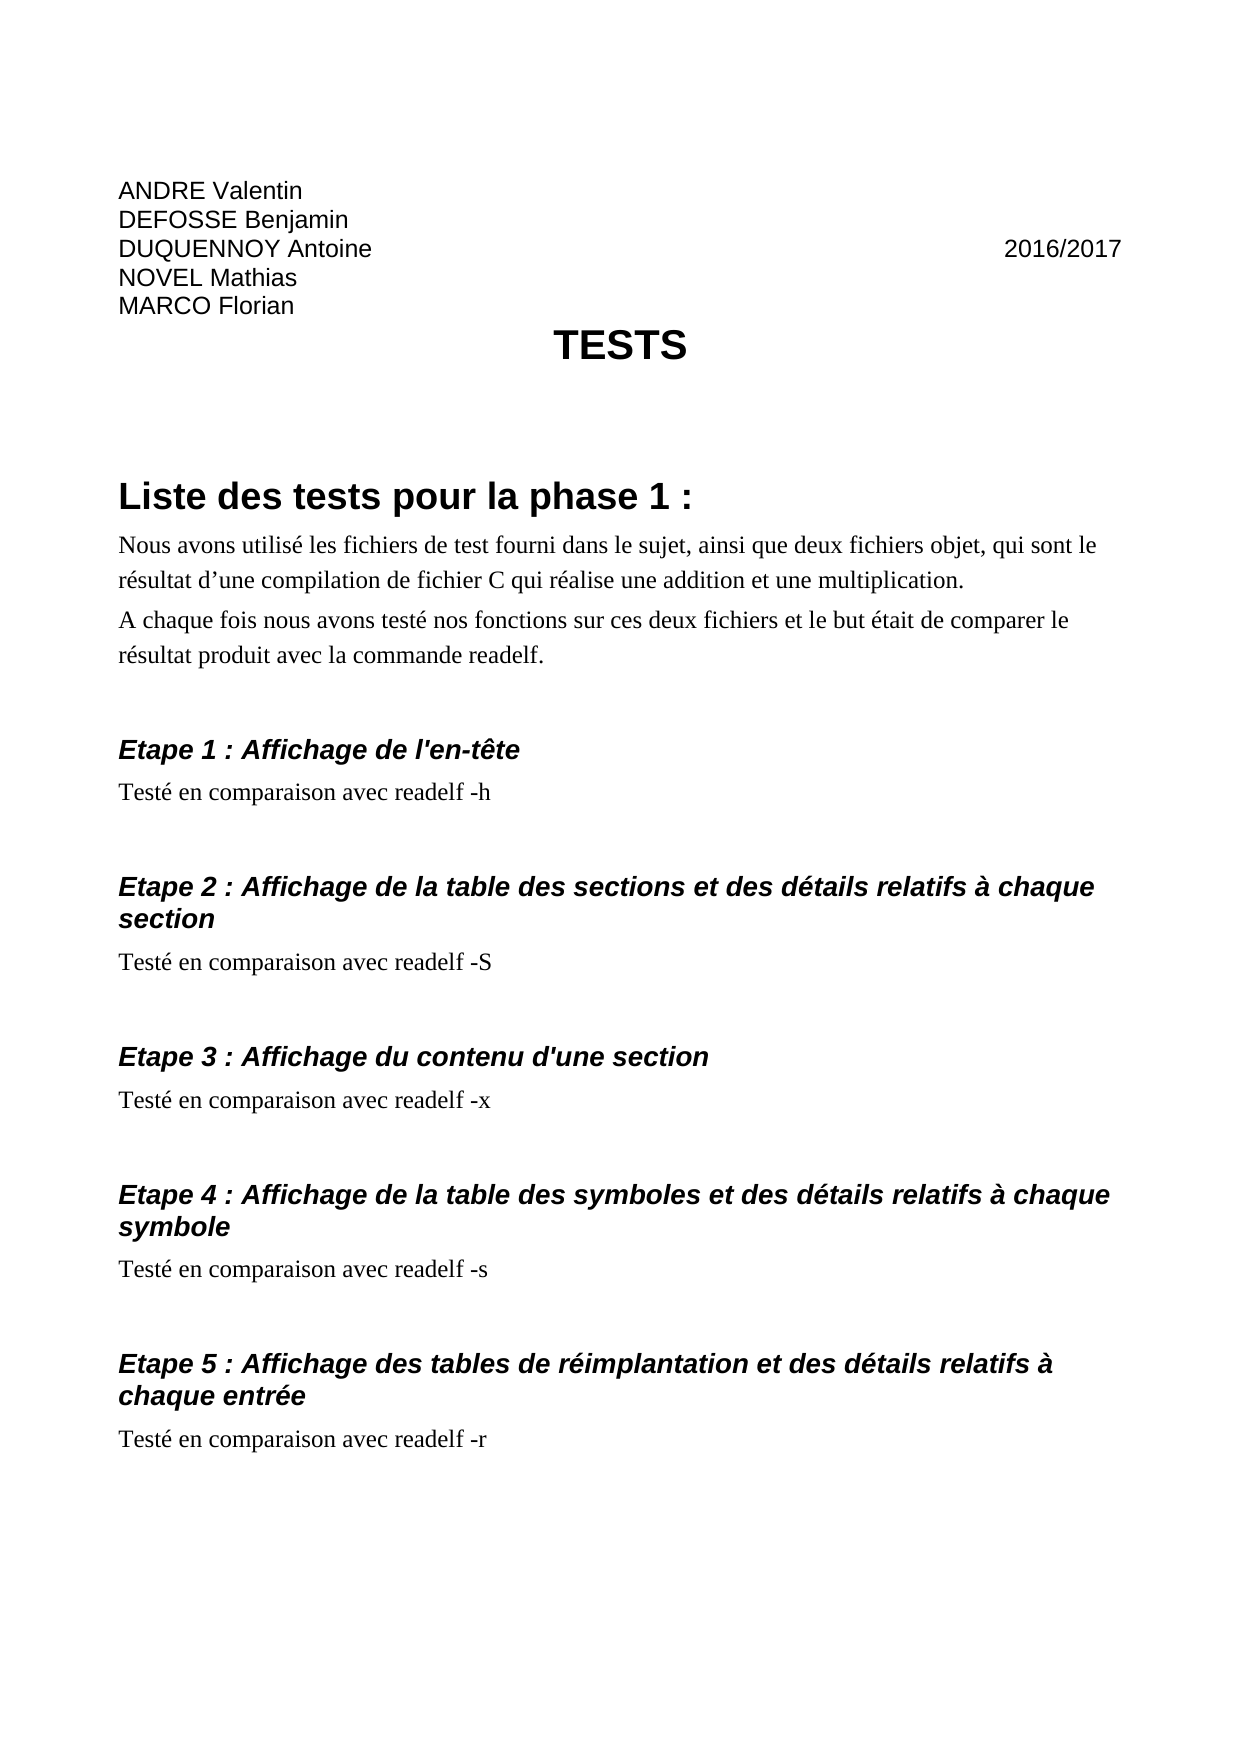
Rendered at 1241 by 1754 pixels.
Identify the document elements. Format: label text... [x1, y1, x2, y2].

subtitle Etape 2 : Affichage de la table des sections et des détails relatifs à chaque section [118, 871, 1122, 934]
subtitle Etape 4 : Affichage de la table des symboles et des détails relatifs à chaque symbole [118, 1178, 1122, 1242]
text Nous avons utilisé les fichiers de test fourni dans le sujet, ainsi que deux fichiers objet, qui sont le résultat d’une compilation de fichier C qui réalise une addition et une multiplication. [118, 530, 1122, 593]
subtitle Etape 5 : Affichage des tables de réimplantation et des détails relatifs à chaque entrée [118, 1348, 1122, 1411]
text MARCO Florian [118, 291, 1122, 320]
subtitle Liste des tests pour la phase 1 : [118, 474, 1122, 518]
subtitle Etape 1 : Affichage de l'en-tête [118, 733, 1122, 765]
text DEFOSSE Benjamin [118, 205, 1122, 234]
text Testé en comparaison avec readelf -h [118, 777, 1122, 806]
text ANDRE Valentin [118, 176, 1122, 205]
text Testé en comparaison avec readelf -S [118, 947, 1122, 976]
text Testé en comparaison avec readelf -s [118, 1254, 1122, 1283]
subtitle Etape 3 : Affichage du contenu d'une section [118, 1040, 1122, 1072]
text Testé en comparaison avec readelf -r [118, 1424, 1122, 1453]
text A chaque fois nous avons testé nos fonctions sur ces deux fichiers et le but était de comparer le résultat produit avec la commande readelf. [118, 605, 1122, 668]
text DUQUENNOY Antoine 2016/2017 [118, 234, 1122, 263]
text Testé en comparaison avec readelf -x [118, 1085, 1122, 1113]
text NOVEL Mathias [118, 263, 1122, 291]
text TESTS [118, 320, 1122, 368]
